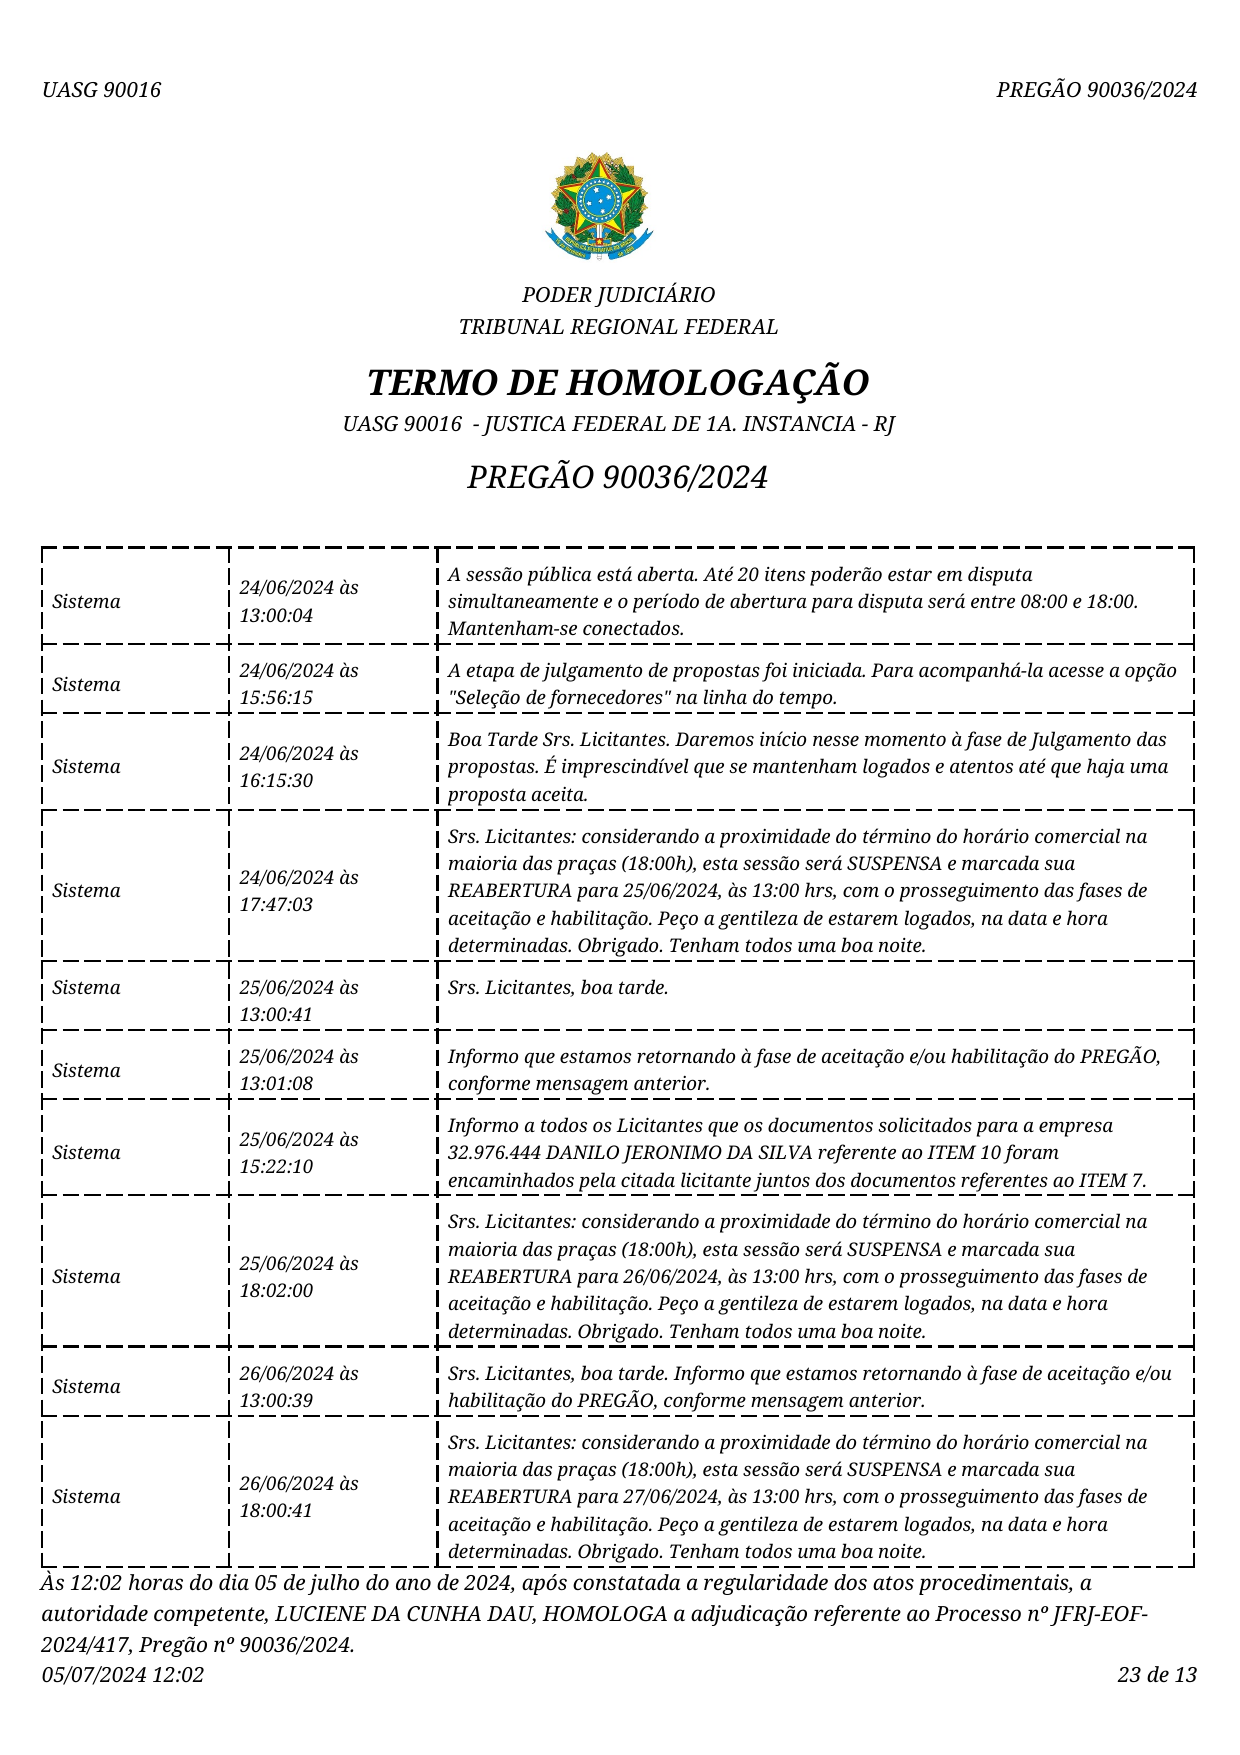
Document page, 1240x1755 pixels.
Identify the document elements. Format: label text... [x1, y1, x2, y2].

table_cell Sistema [42, 1415, 229, 1566]
table_cell Informo a todos os Licitantes que os documentos solicitados para a empresa 32.976.444 DANILO JERONIMO DA SILVA referente ao ITEM 10 foram encaminhados pela citada licitante juntos dos documentos referentes ao ITEM 7. [438, 1098, 1194, 1194]
table_cell Srs. Licitantes: considerando a proximidade do término do horário comercial na maioria das praças (18:00h), esta sessão será SUSPENSA e marcada sua REABERTURA para 27/06/2024, às 13:00 hrs, com o prosseguimento das fases de aceitação e habilitação. Peço a gentileza de estarem logados, na data e hora determinadas. Obrigado. Tenham todos uma boa noite. [438, 1415, 1194, 1566]
table_cell Sistema [42, 1029, 229, 1098]
subtitle PREGÃO 90036/2024 [42, 455, 1198, 498]
text Às 12:02 horas do dia 05 de julho do ano de 2024, após constatada a regularidade dos atos procedimentais, a autoridade competente, LUCIENE DA CUNHA DAU, HOMOLOGA a adjudicação referente ao Processo nº JFRJ-EOF-2024/417, Pregão nº 90036/2024. [40, 1568, 1200, 1658]
table_cell Srs. Licitantes, boa tarde. Informo que estamos retornando à fase de aceitação e/ou habilitação do PREGÃO, conforme mensagem anterior. [438, 1345, 1194, 1414]
table_cell 26/06/2024 às 18:00:41 [229, 1415, 437, 1566]
table_cell Boa Tarde Srs. Licitantes. Daremos início nesse momento à fase de Julgamento das propostas. É imprescindível que se mantenham logados e atentos até que haja uma proposta aceita. [438, 712, 1194, 808]
table_cell A etapa de julgamento de propostas foi iniciada. Para acompanhá-la acesse a opção "Seleção de fornecedores" na linha do tempo. [438, 643, 1194, 712]
table_cell Sistema [42, 712, 229, 808]
text UASG 90016 - JUSTICA FEDERAL DE 1A. INSTANCIA - RJ [42, 409, 1198, 438]
table_cell Sistema [42, 1194, 229, 1345]
table_header A sessão pública está aberta. Até 20 itens poderão estar em disputa simultaneamente e o período de abertura para disputa será entre 08:00 e 18:00. Mantenham-se conectados. [438, 546, 1194, 643]
table_cell Srs. Licitantes: considerando a proximidade do término do horário comercial na maioria das praças (18:00h), esta sessão será SUSPENSA e marcada sua REABERTURA para 26/06/2024, às 13:00 hrs, com o prosseguimento das fases de aceitação e habilitação. Peço a gentileza de estarem logados, na data e hora determinadas. Obrigado. Tenham todos uma boa noite. [438, 1194, 1194, 1345]
table_cell 24/06/2024 às 16:15:30 [229, 712, 437, 808]
table_cell Srs. Licitantes, boa tarde. [438, 960, 1194, 1029]
table_cell Srs. Licitantes: considerando a proximidade do término do horário comercial na maioria das praças (18:00h), esta sessão será SUSPENSA e marcada sua REABERTURA para 25/06/2024, às 13:00 hrs, com o prosseguimento das fases de aceitação e habilitação. Peço a gentileza de estarem logados, na data e hora determinadas. Obrigado. Tenham todos uma boa noite. [438, 809, 1194, 959]
table_header 24/06/2024 às 13:00:04 [229, 546, 437, 643]
text PODER JUDICIÁRIO [42, 280, 1198, 308]
table_cell Sistema [42, 643, 229, 712]
table_cell 26/06/2024 às 13:00:39 [229, 1345, 437, 1414]
subtitle TERMO DE HOMOLOGAÇÃO [42, 358, 1198, 406]
text TRIBUNAL REGIONAL FEDERAL [42, 312, 1198, 340]
table_cell 24/06/2024 às 15:56:15 [229, 643, 437, 712]
table_cell Sistema [42, 1345, 229, 1414]
table_cell 24/06/2024 às 17:47:03 [229, 809, 437, 959]
table_cell Sistema [42, 1098, 229, 1194]
table_cell 25/06/2024 às 13:00:41 [229, 960, 437, 1029]
table_cell 25/06/2024 às 13:01:08 [229, 1029, 437, 1098]
table_cell 25/06/2024 às 18:02:00 [229, 1194, 437, 1345]
table_cell 25/06/2024 às 15:22:10 [229, 1098, 437, 1194]
table_cell Sistema [42, 960, 229, 1029]
table_header Sistema [42, 546, 229, 643]
table_cell Sistema [42, 809, 229, 959]
table_cell Informo que estamos retornando à fase de aceitação e/ou habilitação do PREGÃO, conforme mensagem anterior. [438, 1029, 1194, 1098]
